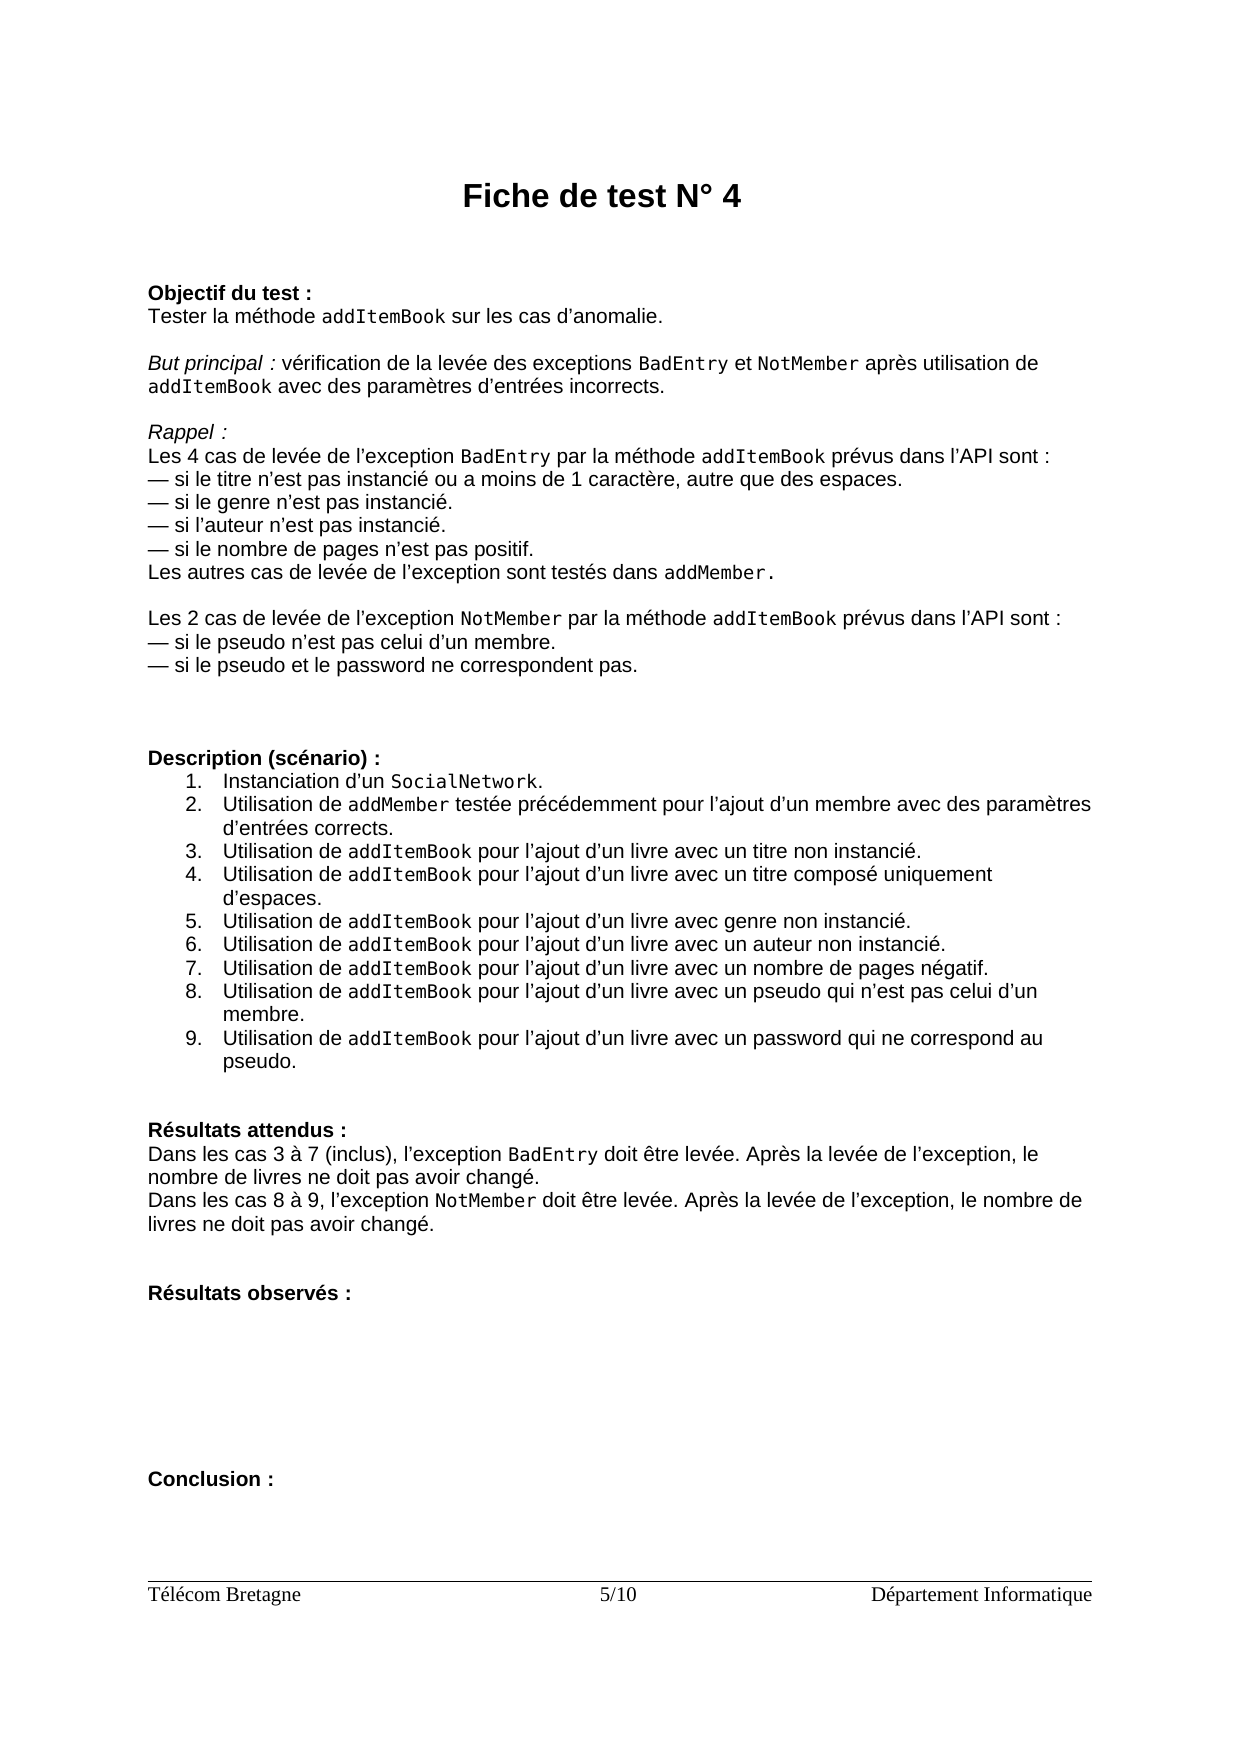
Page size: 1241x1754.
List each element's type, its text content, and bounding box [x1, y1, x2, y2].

text — si le pseudo n’est pas celui d’un membre. [148, 630, 1092, 653]
text Rappel : [148, 421, 1092, 444]
text But principal : vérification de la levée des exceptions BadEntry et NotMember après utilisation de addItemBook avec des paramètres d’entrées incorrects. [148, 351, 1092, 398]
list Utilisation de addItemBook pour l’ajout d’un livre avec genre non instancié. [185, 909, 1092, 933]
text — si le nombre de pages n’est pas positif. [148, 537, 1092, 560]
text Résultats observés : [148, 1282, 1092, 1305]
subtitle Conclusion : [148, 1468, 1092, 1491]
list Utilisation de addItemBook pour l’ajout d’un livre avec un nombre de pages négatif. [185, 956, 1092, 979]
list Utilisation de addItemBook pour l’ajout d’un livre avec un titre non instancié. [185, 839, 1092, 863]
list Utilisation de addMember testée précédemment pour l’ajout d’un membre avec des paramètres d’entrées corrects. [185, 793, 1092, 839]
text — si le genre n’est pas instancié. [148, 491, 1092, 514]
list Instanciation d’un SocialNetwork. [185, 770, 1092, 793]
text — si le pseudo et le password ne correspondent pas. [148, 653, 1092, 677]
list Utilisation de addItemBook pour l’ajout d’un livre avec un pseudo qui n’est pas celui d’un membre. [185, 979, 1092, 1026]
text Les autres cas de levée de l’exception sont testés dans addMember. [148, 560, 1092, 584]
text Objectif du test : [148, 281, 1092, 304]
text Tester la méthode addItemBook sur les cas d’anomalie. [148, 304, 1092, 328]
text Les 2 cas de levée de l’exception NotMember par la méthode addItemBook prévus dans l’API sont : [148, 607, 1092, 630]
text Résultats attendus : [148, 1119, 1092, 1142]
text Description (scénario) : [148, 746, 1092, 770]
list Utilisation de addItemBook pour l’ajout d’un livre avec un password qui ne correspond au pseudo. [185, 1026, 1092, 1073]
text — si le titre n’est pas instancié ou a moins de 1 caractère, autre que des espaces. [148, 467, 1092, 491]
text Dans les cas 8 à 9, l’exception NotMember doit être levée. Après la levée de l’exception, le nombre de livres ne doit pas avoir changé. [148, 1189, 1092, 1235]
list Utilisation de addItemBook pour l’ajout d’un livre avec un auteur non instancié. [185, 933, 1092, 956]
title Fiche de test N° 4 [148, 177, 1092, 214]
text Les 4 cas de levée de l’exception BadEntry par la méthode addItemBook prévus dans l’API sont : [148, 444, 1092, 467]
list Utilisation de addItemBook pour l’ajout d’un livre avec un titre composé uniquement d’espaces. [185, 863, 1092, 909]
text Dans les cas 3 à 7 (inclus), l’exception BadEntry doit être levée. Après la levée de l’exception, le nombre de livres ne doit pas avoir changé. [148, 1142, 1092, 1189]
text — si l’auteur n’est pas instancié. [148, 514, 1092, 537]
